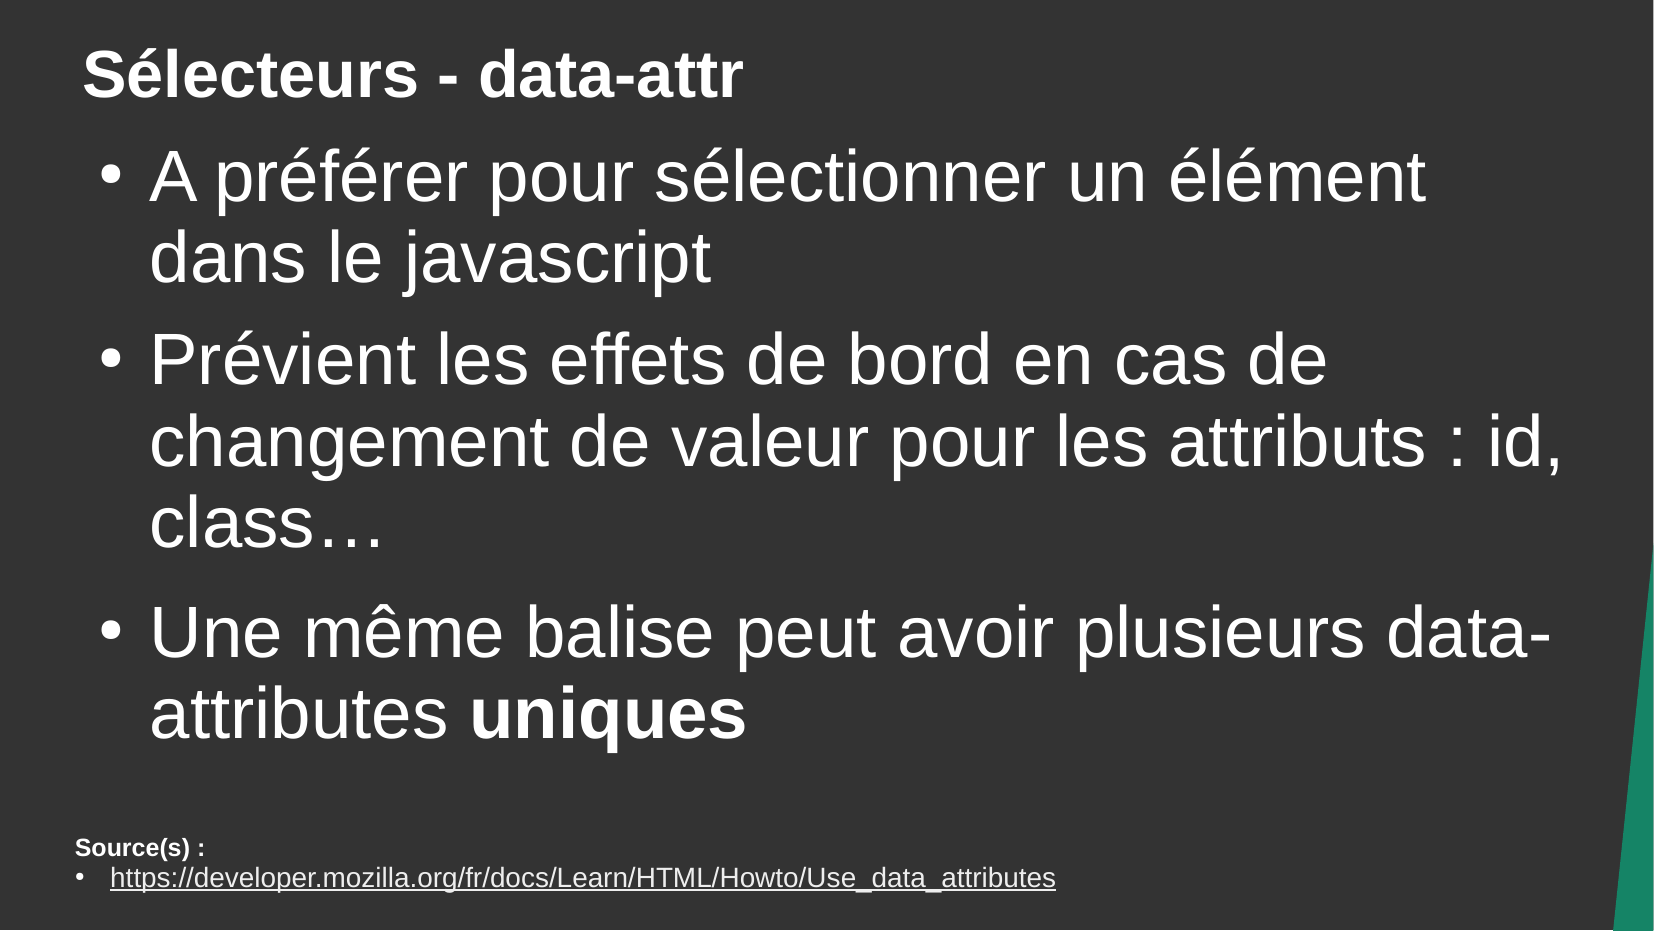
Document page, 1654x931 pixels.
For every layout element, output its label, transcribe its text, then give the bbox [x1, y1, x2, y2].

text_box Source(s) : https://developer.mozilla.org/fr/docs/Learn/HTML/Howto/Use_data_attributes [60, 826, 1546, 901]
text_box [1613, 538, 1654, 931]
list A préférer pour sélectionner un élément dans le javascript Prévient les effets de bord en cas de changement de valeur pour les attributs : id, class… Une même balise peut avoir plusieurs data-attributes uniques [80, 135, 1583, 756]
title Sélecteurs - data-attr [82, 37, 1004, 119]
